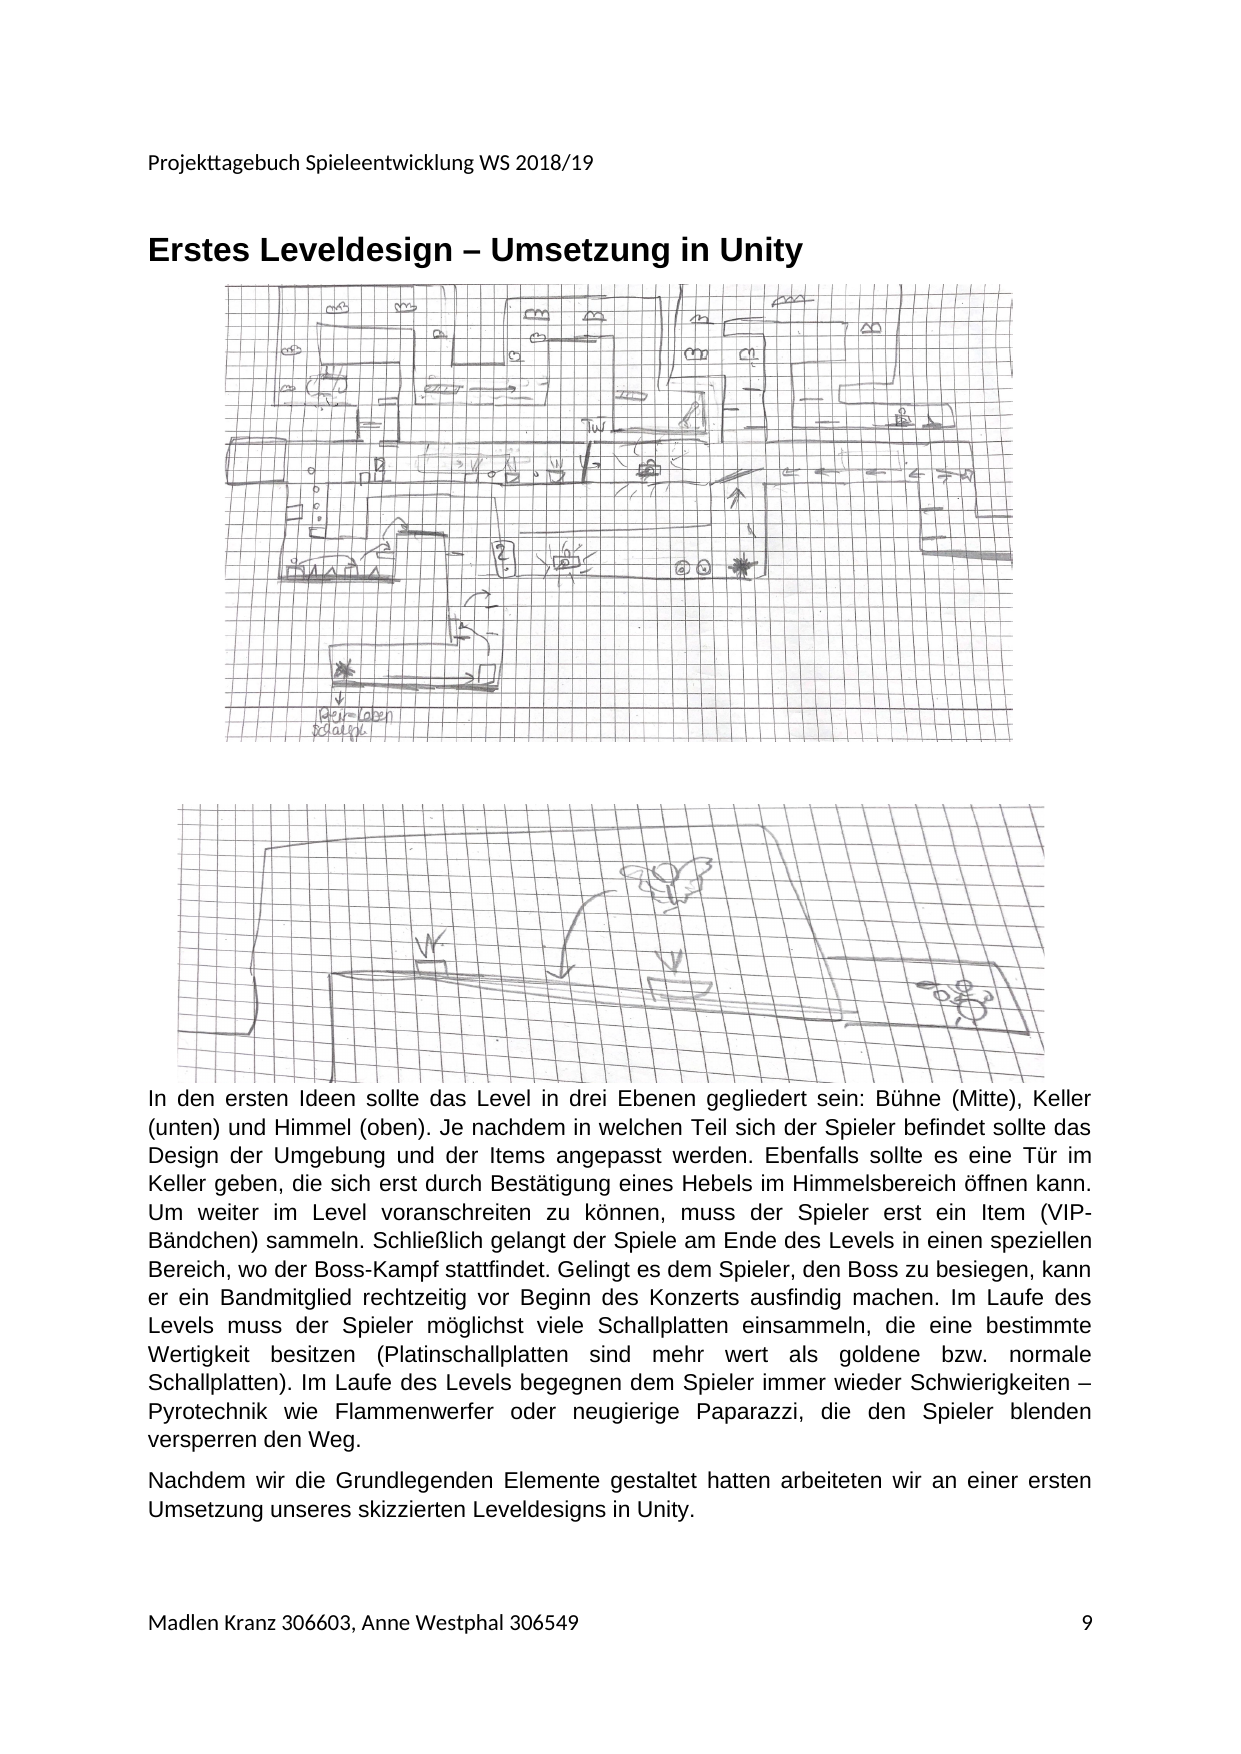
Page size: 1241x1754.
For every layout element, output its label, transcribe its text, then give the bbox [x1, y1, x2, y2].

text Nachdem wir die Grundlegenden Elemente gestaltet hatten arbeiteten wir an einer ersten Umsetzung unseres skizzierten Leveldesigns in Unity. [148, 1467, 1093, 1522]
text In den ersten Ideen sollte das Level in drei Ebenen gegliedert sein: Bühne (Mitte), Keller (unten) und Himmel (oben). Je nachdem in welchen Teil sich der Spieler befindet sollte das Design der Umgebung und der Items angepasst werden. Ebenfalls sollte es eine Tür im Keller geben, die sich erst durch Bestätigung eines Hebels im Himmelsbereich öffnen kann. Um weiter im Level voranschreiten zu können, muss der Spieler erst ein Item (VIP-Bändchen) sammeln. Schließlich gelangt der Spiele am Ende des Levels in einen speziellen Bereich, wo der Boss-Kampf stattfindet. Gelingt es dem Spieler, den Boss zu besiegen, kann er ein Bandmitglied rechtzeitig vor Beginn des Konzerts ausfindig machen. Im Laufe des Levels muss der Spieler möglichst viele Schallplatten einsammeln, die eine bestimmte Wertigkeit besitzen (Platinschallplatten sind mehr wert als goldene bzw. normale Schallplatten). Im Laufe des Levels begegnen dem Spieler immer wieder Schwierigkeiten – Pyrotechnik wie Flammenwerfer oder neugierige Paparazzi, die den Spieler blenden versperren den Weg. [148, 785, 1093, 1453]
subtitle Erstes Leveldesign – Umsetzung in Unity [148, 230, 1093, 269]
picture [224, 284, 1016, 742]
